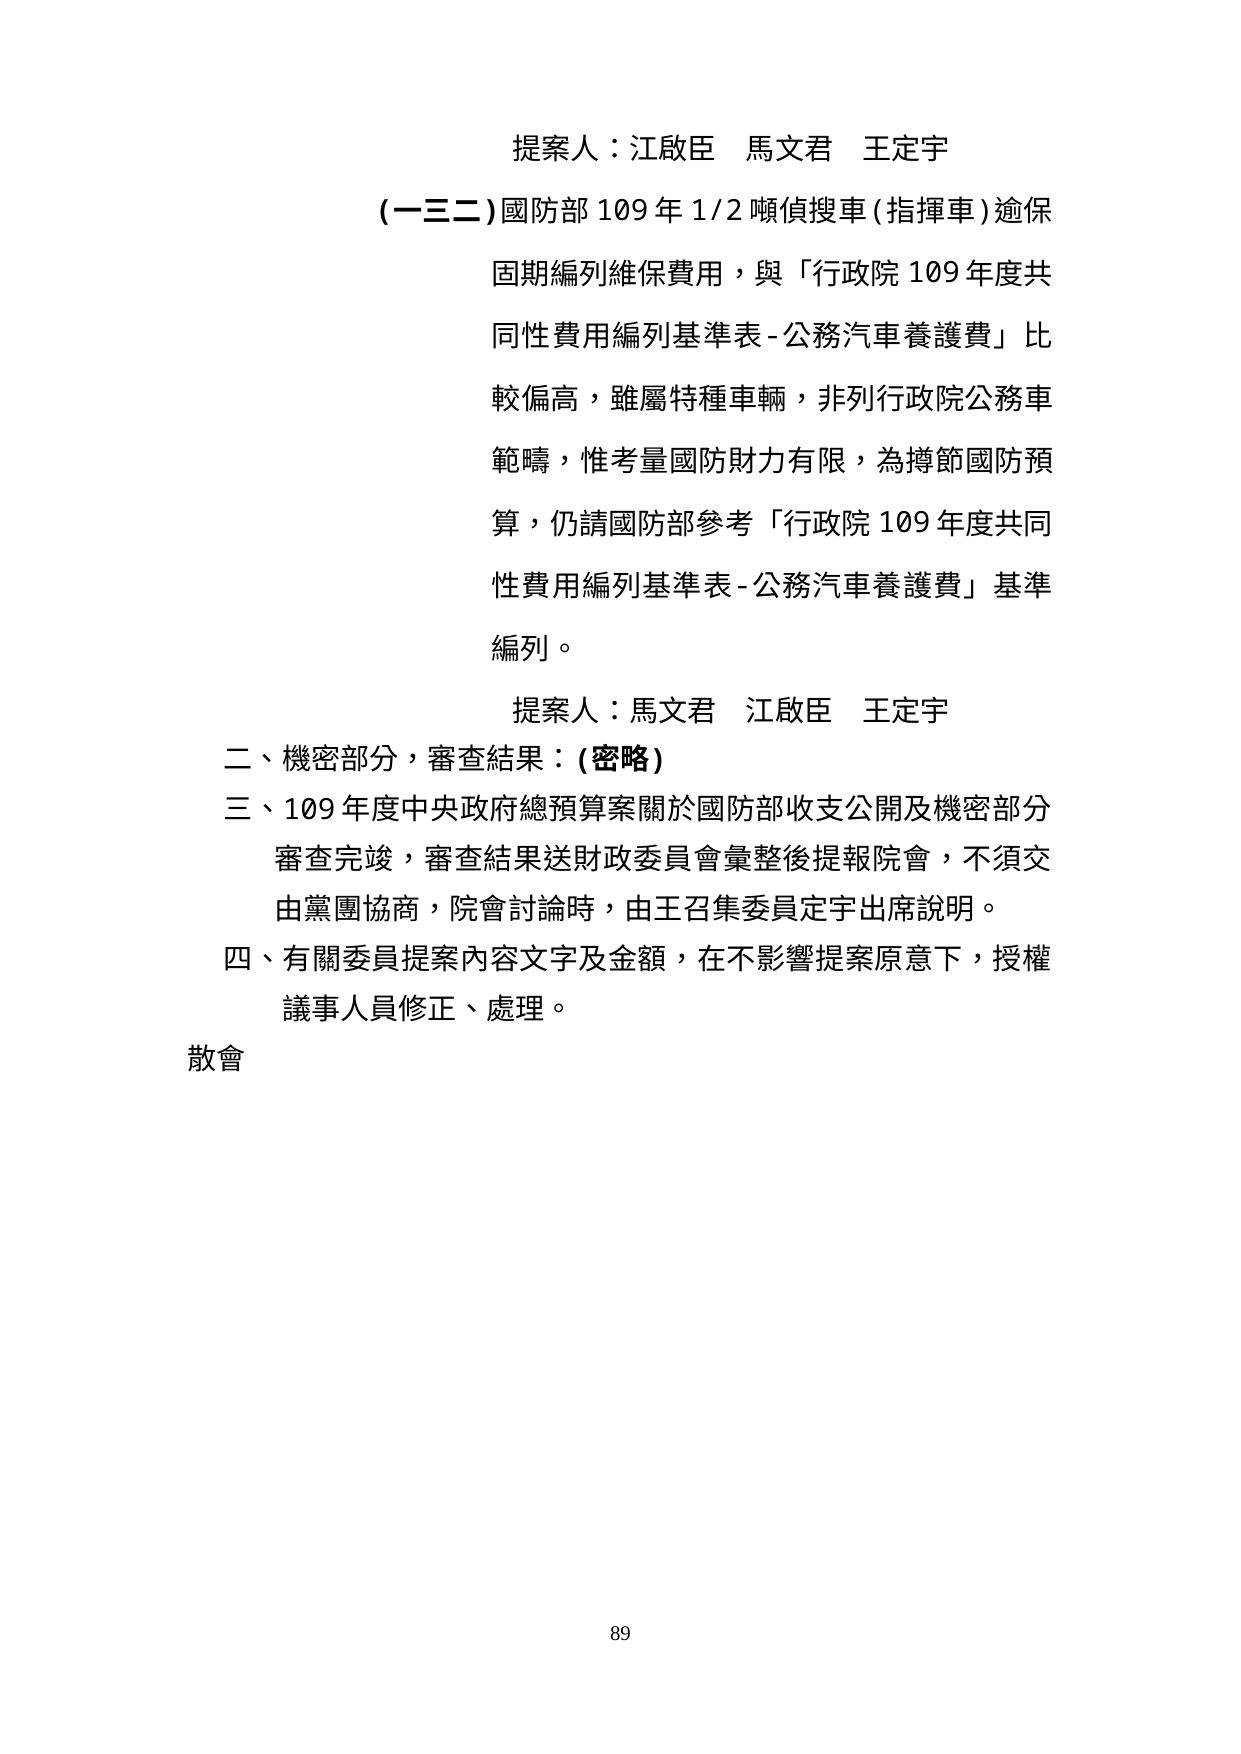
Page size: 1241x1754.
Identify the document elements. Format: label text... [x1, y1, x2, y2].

text 四、有關委員提案內容文字及金額，在不影響提案原意下，授權議事人員修正、處理。 [223, 930, 1053, 1030]
text 三、109年度中央政府總預算案關於國防部收支公開及機密部分審查完竣，審查結果送財政委員會彙整後提報院會，不須交由黨團協商，院會討論時，由王召集委員定宇出席說明。 [223, 780, 1053, 930]
text 提案人：江啟臣 馬文君 王定宇 [512, 105, 1053, 167]
text (一三二)國防部109年1/2噸偵搜車(指揮車)逾保固期編列維保費用，與「行政院109年度共同性費用編列基準表-公務汽車養護費」比較偏高，雖屬特種車輛，非列行政院公務車範疇，惟考量國防財力有限，為撙節國防預算，仍請國防部參考「行政院109年度共同性費用編列基準表-公務汽車養護費」基準編列。 [375, 167, 1053, 667]
text 二、機密部分，審查結果：(密略) [223, 730, 1053, 780]
text 散會 [187, 1030, 1053, 1080]
text 提案人：馬文君 江啟臣 王定宇 [512, 667, 1053, 730]
